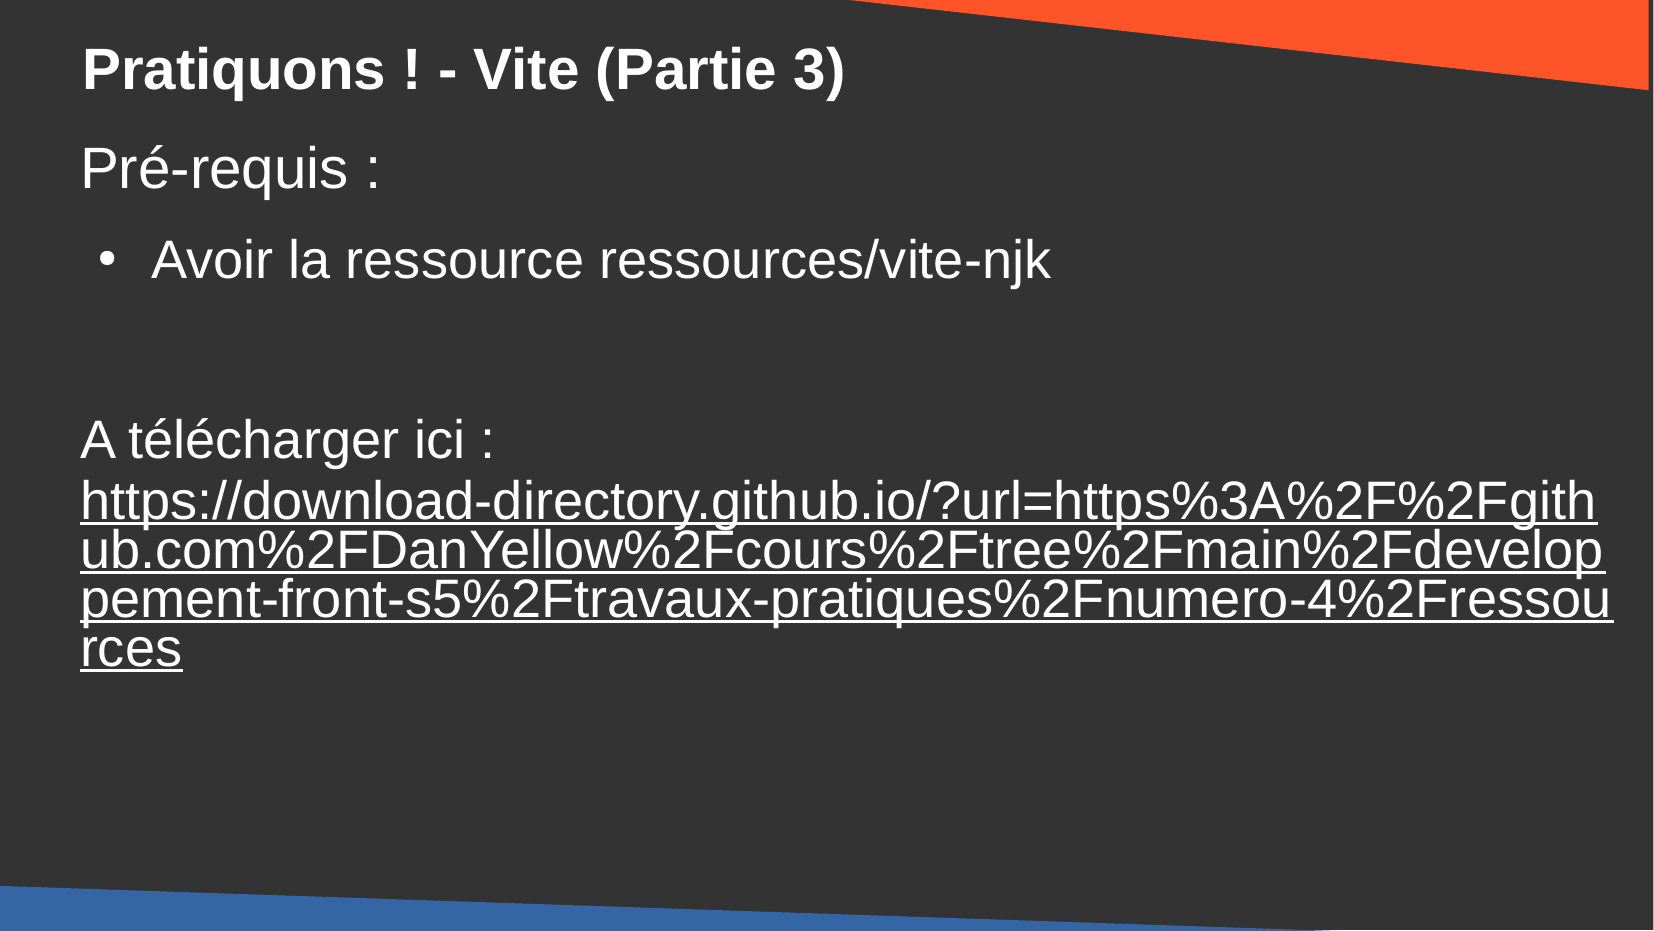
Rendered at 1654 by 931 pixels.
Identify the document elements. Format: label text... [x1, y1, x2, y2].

title Pratiquons ! - Vite (Partie 3) [82, 37, 1571, 114]
text_box [0, 885, 1337, 931]
text_box [849, 0, 1649, 91]
list Pré-requis : Avoir la ressource ressources/vite-njk A télécharger ici : https://download-directory.github.io/?url=https%3A%2F%2Fgithub.com%2FDanYellow%2Fcours%2Ftree%2Fmain%2Fdeveloppement-front-s5%2Ftravaux-pratiques%2Fnumero-4%2Fressources [80, 135, 1620, 721]
